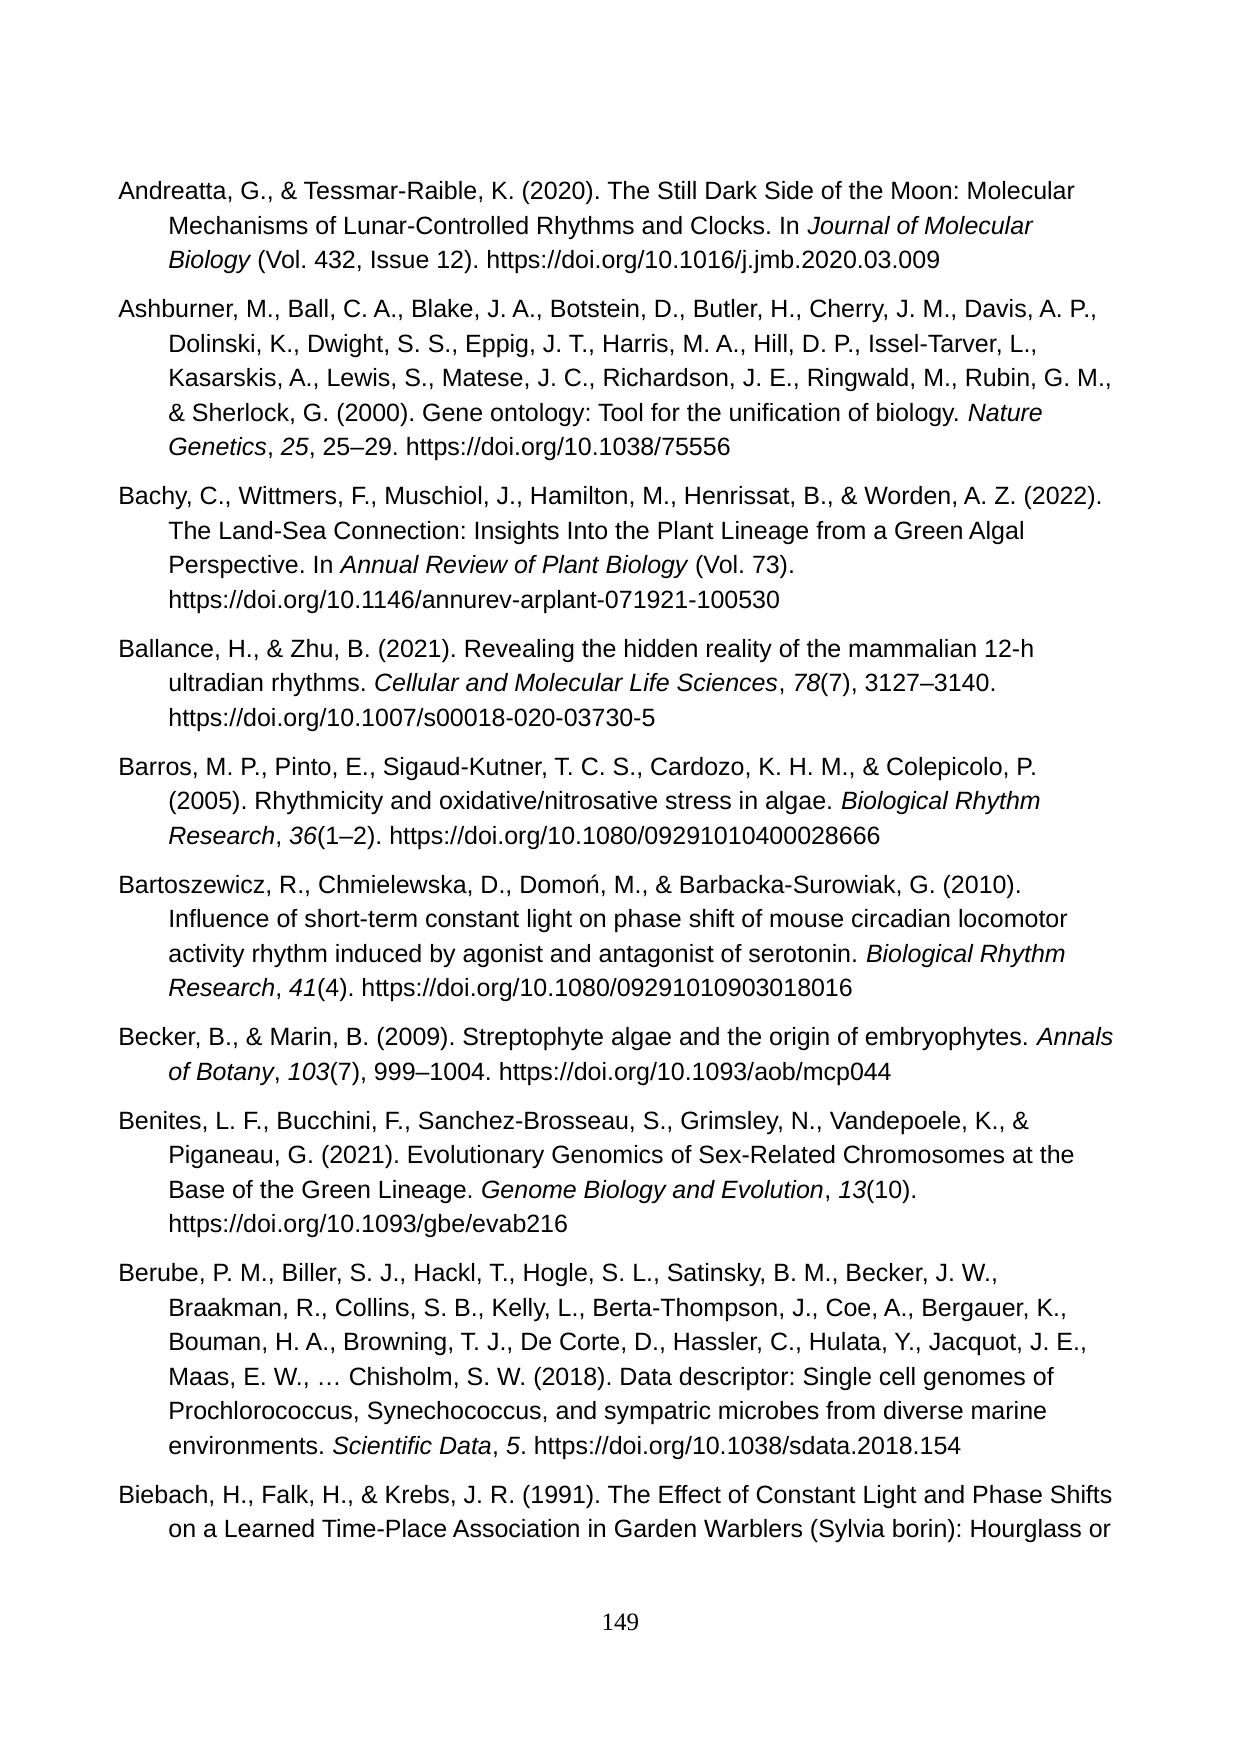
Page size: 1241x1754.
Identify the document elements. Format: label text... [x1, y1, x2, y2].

text Bachy, C., Wittmers, F., Muschiol, J., Hamilton, M., Henrissat, B., & Worden, A. Z. (2022). The Land-Sea Connection: Insights Into the Plant Lineage from a Green Algal Perspective. In Annual Review of Plant Biology (Vol. 73). https://doi.org/10.1146/annurev-arplant-071921-100530 [118, 481, 1122, 613]
text Benites, L. F., Bucchini, F., Sanchez-Brosseau, S., Grimsley, N., Vandepoele, K., & Piganeau, G. (2021). Evolutionary Genomics of Sex-Related Chromosomes at the Base of the Green Lineage. Genome Biology and Evolution, 13(10). https://doi.org/10.1093/gbe/evab216 [118, 1106, 1122, 1238]
text Becker, B., & Marin, B. (2009). Streptophyte algae and the origin of embryophytes. Annals of Botany, 103(7), 999–1004. https://doi.org/10.1093/aob/mcp044 [118, 1022, 1122, 1086]
text Barros, M. P., Pinto, E., Sigaud-Kutner, T. C. S., Cardozo, K. H. M., & Colepicolo, P. (2005). Rhythmicity and oxidative/nitrosative stress in algae. Biological Rhythm Research, 36(1–2). https://doi.org/10.1080/09291010400028666 [118, 752, 1122, 849]
text Biebach, H., Falk, H., & Krebs, J. R. (1991). The Effect of Constant Light and Phase Shifts on a Learned Time-Place Association in Garden Warblers (Sylvia borin): Hourglass or [118, 1480, 1122, 1543]
text Ballance, H., & Zhu, B. (2021). Revealing the hidden reality of the mammalian 12-h ultradian rhythms. Cellular and Molecular Life Sciences, 78(7), 3127–3140. https://doi.org/10.1007/s00018-020-03730-5 [118, 634, 1122, 732]
text Bartoszewicz, R., Chmielewska, D., Domoń, M., & Barbacka-Surowiak, G. (2010). Influence of short-term constant light on phase shift of mouse circadian locomotor activity rhythm induced by agonist and antagonist of serotonin. Biological Rhythm Research, 41(4). https://doi.org/10.1080/09291010903018016 [118, 870, 1122, 1002]
text Andreatta, G., & Tessmar-Raible, K. (2020). The Still Dark Side of the Moon: Molecular Mechanisms of Lunar-Controlled Rhythms and Clocks. In Journal of Molecular Biology (Vol. 432, Issue 12). https://doi.org/10.1016/j.jmb.2020.03.009 [118, 176, 1122, 274]
text Berube, P. M., Biller, S. J., Hackl, T., Hogle, S. L., Satinsky, B. M., Becker, J. W., Braakman, R., Collins, S. B., Kelly, L., Berta-Thompson, J., Coe, A., Bergauer, K., Bouman, H. A., Browning, T. J., De Corte, D., Hassler, C., Hulata, Y., Jacquot, J. E., Maas, E. W., … Chisholm, S. W. (2018). Data descriptor: Single cell genomes of Prochlorococcus, Synechococcus, and sympatric microbes from diverse marine environments. Scientific Data, 5. https://doi.org/10.1038/sdata.2018.154 [118, 1258, 1122, 1459]
text Ashburner, M., Ball, C. A., Blake, J. A., Botstein, D., Butler, H., Cherry, J. M., Davis, A. P., Dolinski, K., Dwight, S. S., Eppig, J. T., Harris, M. A., Hill, D. P., Issel-Tarver, L., Kasarskis, A., Lewis, S., Matese, J. C., Richardson, J. E., Ringwald, M., Rubin, G. M., & Sherlock, G. (2000). Gene ontology: Tool for the unification of biology. Nature Genetics, 25, 25–29. https://doi.org/10.1038/75556 [118, 294, 1122, 461]
